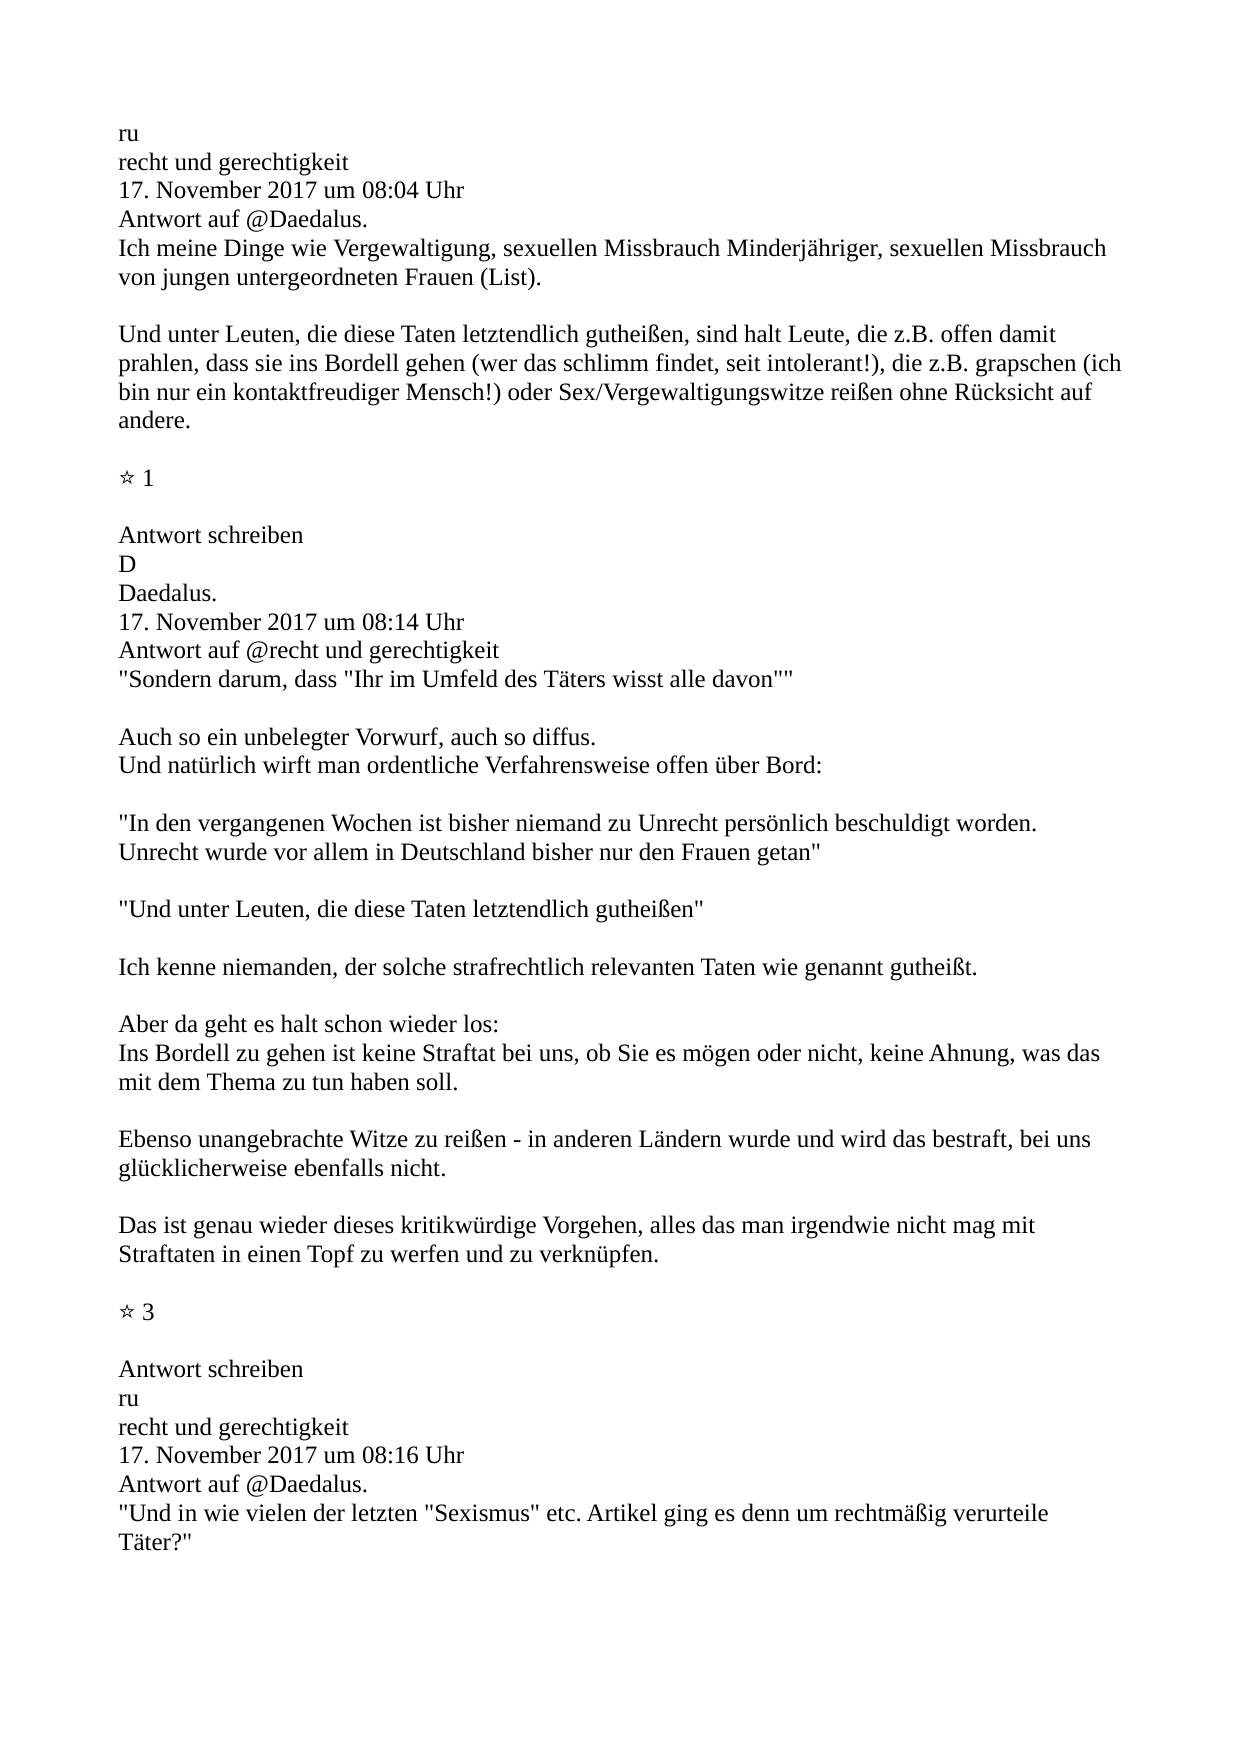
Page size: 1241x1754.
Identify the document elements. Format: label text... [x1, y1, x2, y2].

text ⭐️ 3 [118, 1297, 1122, 1326]
text Antwort auf @recht und gerechtigkeit [118, 636, 1122, 664]
text "Und in wie vielen der letzten "Sexismus" etc. Artikel ging es denn um rechtmäßig verurteile Täter?" [118, 1498, 1122, 1556]
text 17. November 2017 um 08:04 Uhr [118, 176, 1122, 204]
text "Sondern darum, dass "Ihr im Umfeld des Täters wisst alle davon"" [118, 664, 1122, 693]
text Antwort schreiben [118, 521, 1122, 549]
text recht und gerechtigkeit [118, 147, 1122, 176]
text Ich kenne niemanden, der solche strafrechtlich relevanten Taten wie genannt gutheißt. [118, 952, 1122, 981]
text "Und unter Leuten, die diese Taten letztendlich gutheißen" [118, 894, 1122, 923]
text Antwort auf @Daedalus. [118, 1469, 1122, 1498]
text ⭐️ 1 [118, 463, 1122, 492]
text Antwort auf @Daedalus. [118, 204, 1122, 233]
text recht und gerechtigkeit [118, 1412, 1122, 1441]
text Und natürlich wirft man ordentliche Verfahrensweise offen über Bord: [118, 751, 1122, 779]
text Aber da geht es halt schon wieder los: [118, 1009, 1122, 1038]
text Ins Bordell zu gehen ist keine Straftat bei uns, ob Sie es mögen oder nicht, keine Ahnung, was das mit dem Thema zu tun haben soll. [118, 1038, 1122, 1096]
text Ich meine Dinge wie Vergewaltigung, sexuellen Missbrauch Minderjähriger, sexuellen Missbrauch von jungen untergeordneten Frauen (List). [118, 233, 1122, 291]
text Das ist genau wieder dieses kritikwürdige Vorgehen, alles das man irgendwie nicht mag mit Straftaten in einen Topf zu werfen und zu verknüpfen. [118, 1211, 1122, 1268]
text Daedalus. [118, 578, 1122, 607]
text 17. November 2017 um 08:14 Uhr [118, 607, 1122, 636]
text 17. November 2017 um 08:16 Uhr [118, 1441, 1122, 1469]
text D [118, 549, 1122, 578]
text Und unter Leuten, die diese Taten letztendlich gutheißen, sind halt Leute, die z.B. offen damit prahlen, dass sie ins Bordell gehen (wer das schlimm findet, seit intolerant!), die z.B. grapschen (ich bin nur ein kontaktfreudiger Mensch!) oder Sex/Vergewaltigungswitze reißen ohne Rücksicht auf andere. [118, 319, 1122, 434]
text "In den vergangenen Wochen ist bisher niemand zu Unrecht persönlich beschuldigt worden. Unrecht wurde vor allem in Deutschland bisher nur den Frauen getan" [118, 808, 1122, 866]
text ru [118, 118, 1122, 147]
text Antwort schreiben [118, 1354, 1122, 1383]
text ru [118, 1383, 1122, 1412]
text Auch so ein unbelegter Vorwurf, auch so diffus. [118, 722, 1122, 751]
text Ebenso unangebrachte Witze zu reißen - in anderen Ländern wurde und wird das bestraft, bei uns glücklicherweise ebenfalls nicht. [118, 1124, 1122, 1182]
